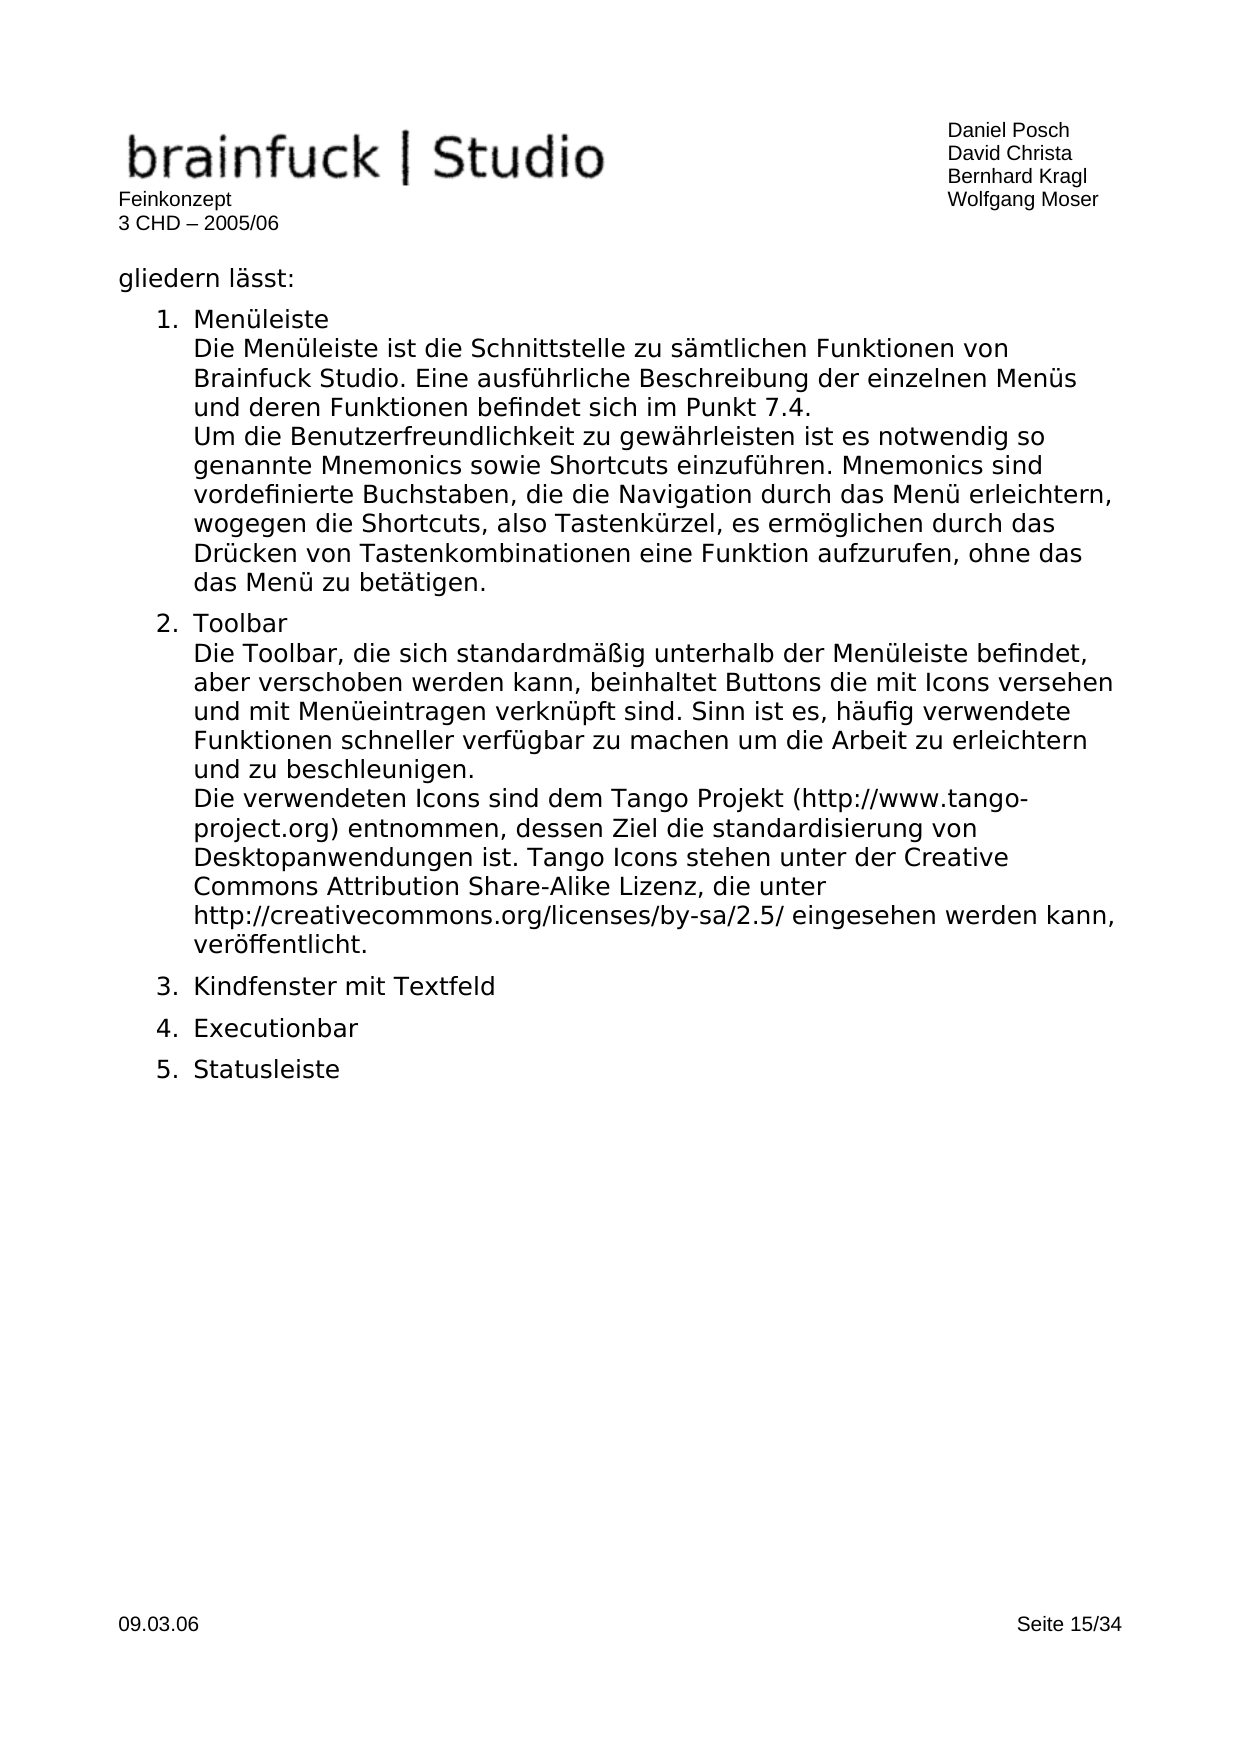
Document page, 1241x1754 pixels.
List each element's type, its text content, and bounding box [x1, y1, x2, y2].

list Toolbar Die Toolbar, die sich standardmäßig unterhalb der Menüleiste befindet, aber verschoben werden kann, beinhaltet Buttons die mit Icons versehen und mit Menüeintragen verknüpft sind. Sinn ist es, häufig verwendete Funktionen schneller verfügbar zu machen um die Arbeit zu erleichtern und zu beschleunigen. Die verwendeten Icons sind dem Tango Projekt (http://www.tango-project.org) entnommen, dessen Ziel die standardisierung von Desktopanwendungen ist. Tango Icons stehen unter der Creative Commons Attribution Share-Alike Lizenz, die unter http://creativecommons.org/licenses/by-sa/2.5/ eingesehen werden kann, veröffentlicht. [156, 609, 1122, 959]
picture [118, 118, 609, 187]
list Kindfenster mit Textfeld [156, 972, 1122, 1001]
text gliedern lässt: [118, 264, 1122, 293]
list Menüleiste Die Menüleiste ist die Schnittstelle zu sämtlichen Funktionen von Brainfuck Studio. Eine ausführliche Beschreibung der einzelnen Menüs und deren Funktionen befindet sich im Punkt 7.4. Um die Benutzerfreundlichkeit zu gewährleisten ist es notwendig so genannte Mnemonics sowie Shortcuts einzuführen. Mnemonics sind vordefinierte Buchstaben, die die Navigation durch das Menü erleichtern, wogegen die Shortcuts, also Tastenkürzel, es ermöglichen durch das Drücken von Tastenkombinationen eine Funktion aufzurufen, ohne das das Menü zu betätigen. [156, 305, 1122, 597]
list Statusleiste [156, 1055, 1122, 1084]
list Executionbar [156, 1014, 1122, 1043]
